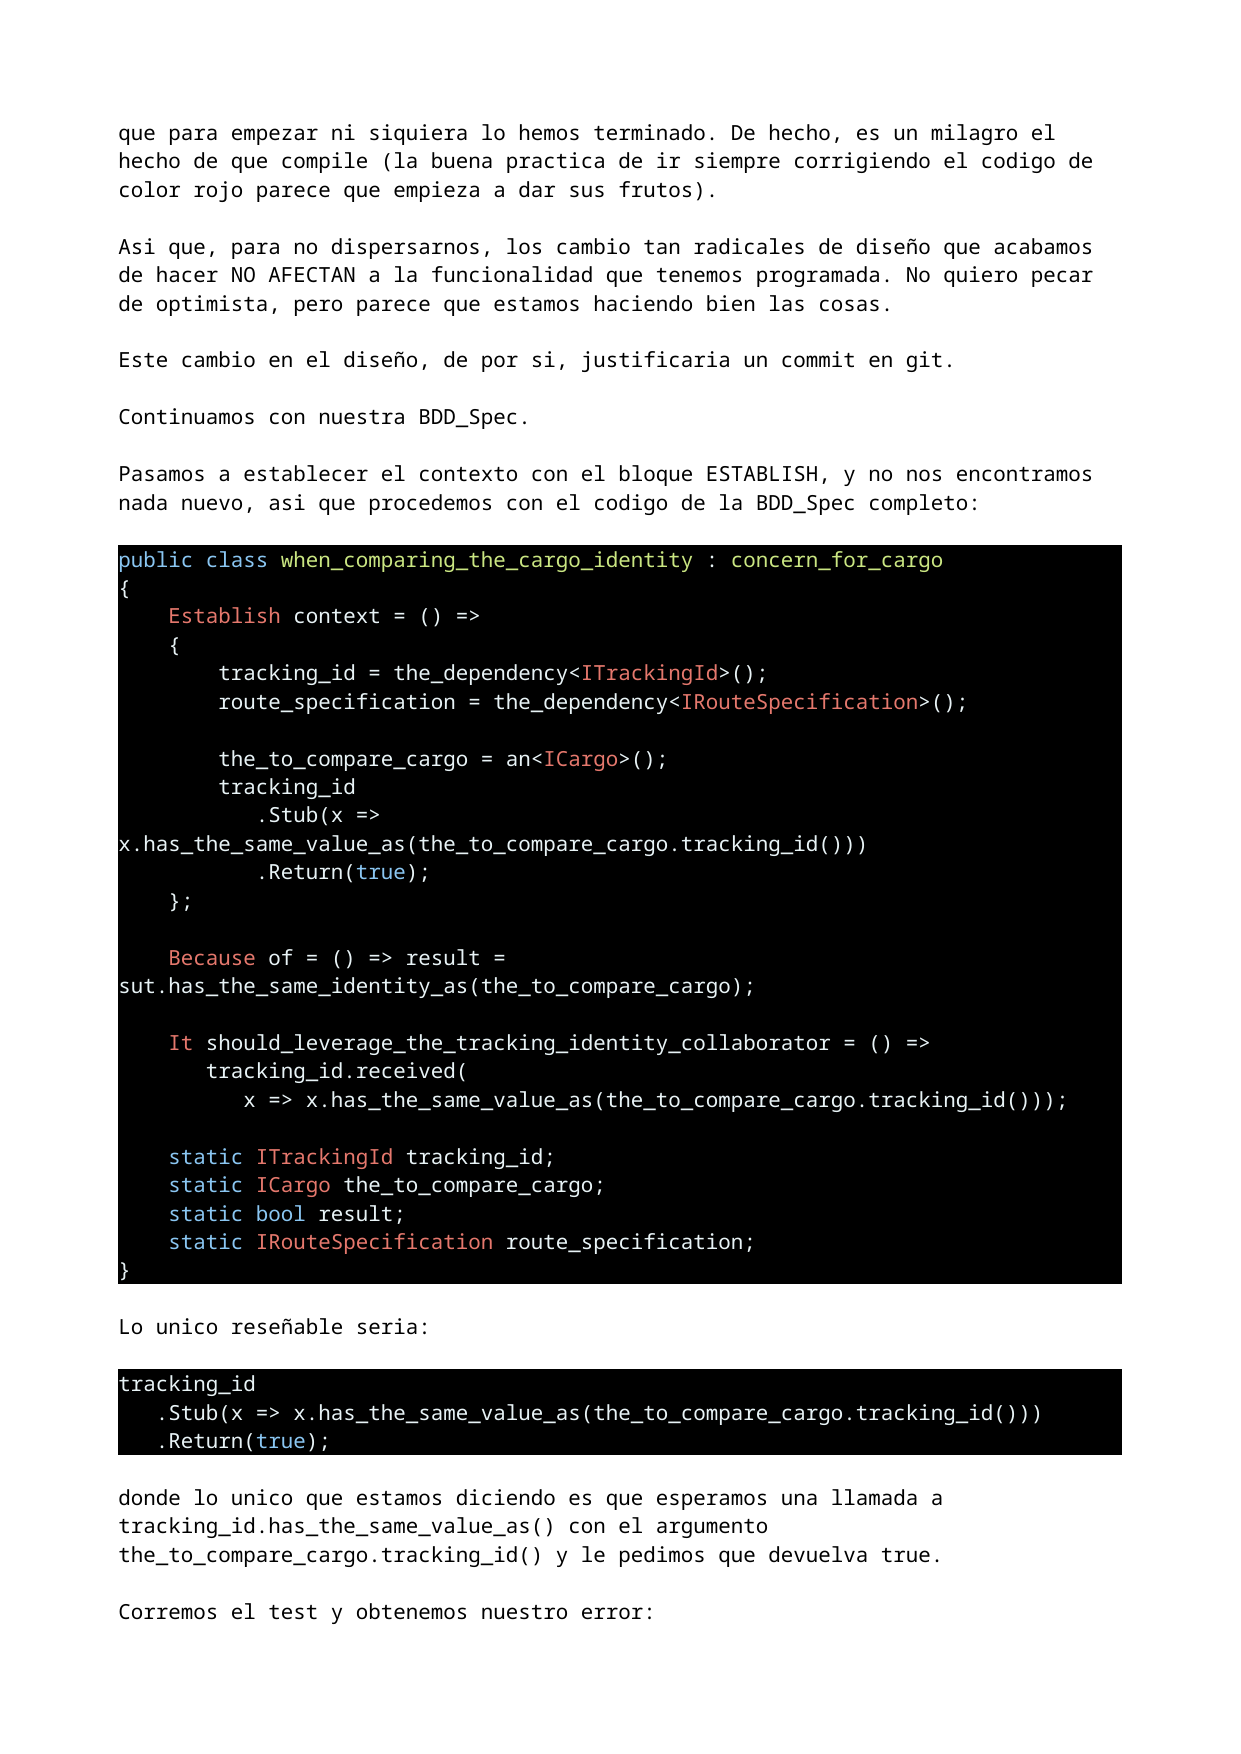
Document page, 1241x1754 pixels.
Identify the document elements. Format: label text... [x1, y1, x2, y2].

text static bool result; [118, 1199, 1122, 1227]
text Continuamos con nuestra BDD_Spec. [118, 402, 1122, 431]
text Este cambio en el diseño, de por si, justificaria un commit en git. [118, 346, 1122, 374]
text { [118, 630, 1122, 658]
text .Return(true); [118, 1426, 1122, 1455]
text Because of = () => result = sut.has_the_same_identity_as(the_to_compare_cargo); [118, 943, 1122, 1000]
text Establish context = () => [118, 602, 1122, 630]
text donde lo unico que estamos diciendo es que esperamos una llamada a tracking_id.has_the_same_value_as() con el argumento the_to_compare_cargo.tracking_id() y le pedimos que devuelva true. [118, 1483, 1122, 1568]
text Corremos el test y obtenemos nuestro error: [118, 1597, 1122, 1625]
text tracking_id [118, 1369, 1122, 1398]
text }; [118, 886, 1122, 914]
text tracking_id = the_dependency<ITrackingId>(); [118, 658, 1122, 687]
text static IRouteSpecification route_specification; [118, 1227, 1122, 1256]
text the_to_compare_cargo = an<ICargo>(); [118, 744, 1122, 772]
text .Stub(x => x.has_the_same_value_as(the_to_compare_cargo.tracking_id())) [118, 1398, 1122, 1426]
text route_specification = the_dependency<IRouteSpecification>(); [118, 687, 1122, 715]
text .Return(true); [118, 857, 1122, 886]
text static ICargo the_to_compare_cargo; [118, 1170, 1122, 1199]
text { [118, 573, 1122, 602]
text Lo unico reseñable seria: [118, 1312, 1122, 1341]
text que para empezar ni siquiera lo hemos terminado. De hecho, es un milagro el hecho de que compile (la buena practica de ir siempre corrigiendo el codigo de color rojo parece que empieza a dar sus frutos). [118, 118, 1122, 203]
text Asi que, para no dispersarnos, los cambio tan radicales de diseño que acabamos de hacer NO AFECTAN a la funcionalidad que tenemos programada. No quiero pecar de optimista, pero parece que estamos haciendo bien las cosas. [118, 232, 1122, 317]
text } [118, 1256, 1122, 1284]
text x => x.has_the_same_value_as(the_to_compare_cargo.tracking_id())); [118, 1085, 1122, 1113]
text tracking_id.received( [118, 1057, 1122, 1085]
text Pasamos a establecer el contexto con el bloque ESTABLISH, y no nos encontramos nada nuevo, asi que procedemos con el codigo de la BDD_Spec completo: [118, 459, 1122, 516]
text It should_leverage_the_tracking_identity_collaborator = () => [118, 1028, 1122, 1057]
text tracking_id [118, 772, 1122, 801]
text .Stub(x => x.has_the_same_value_as(the_to_compare_cargo.tracking_id())) [118, 801, 1122, 857]
text public class when_comparing_the_cargo_identity : concern_for_cargo [118, 545, 1122, 573]
text static ITrackingId tracking_id; [118, 1142, 1122, 1170]
